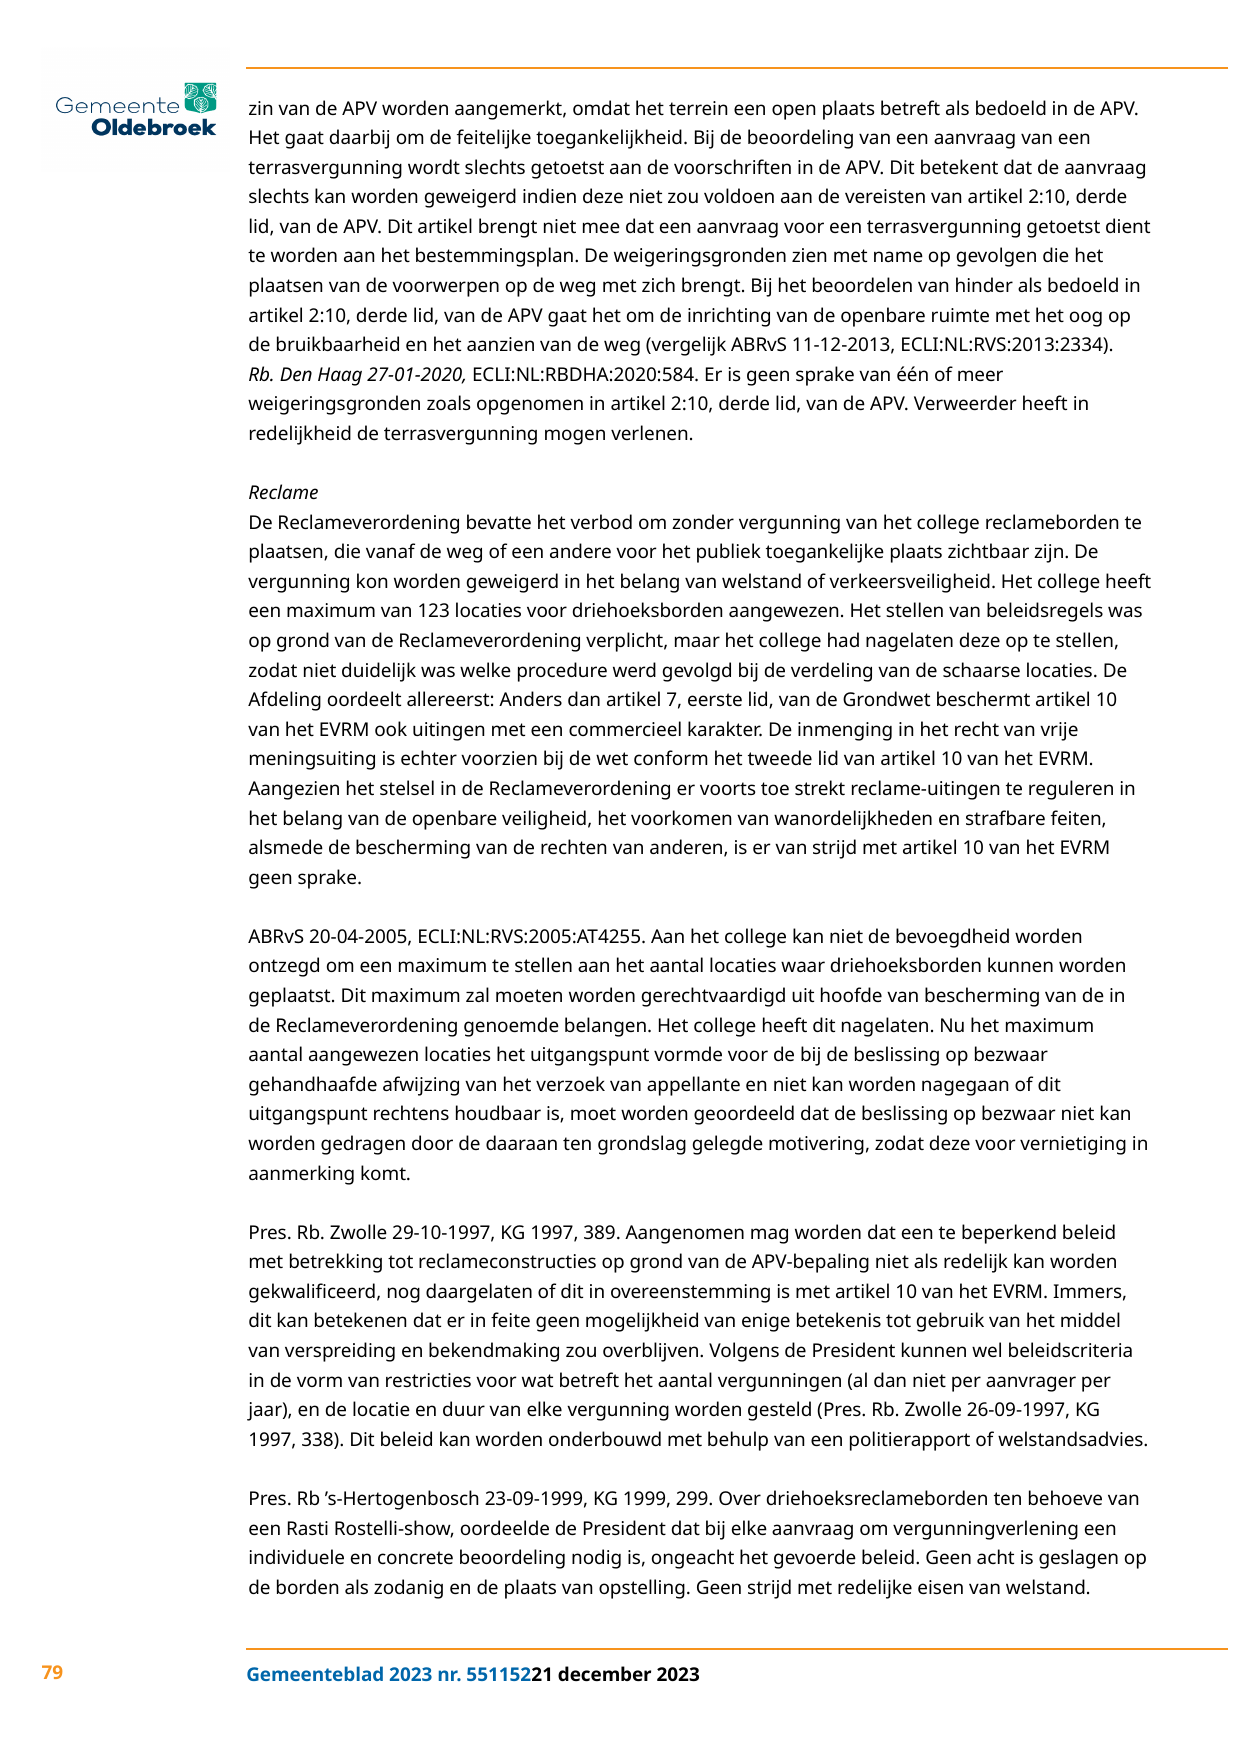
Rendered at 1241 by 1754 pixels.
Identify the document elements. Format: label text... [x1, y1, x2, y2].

text Reclame [248, 479, 1152, 505]
picture [41, 47, 231, 172]
text Pres. Rb ’s-Hertogenbosch 23-09-1999, KG 1999, 299. Over driehoeksreclameborden ten behoeve van een Rasti Rostelli-show, oordeelde de President dat bij elke aanvraag om vergunningverlening een individuele en concrete beoordeling nodig is, ongeacht het gevoerde beleid. Geen acht is geslagen op de borden als zodanig en de plaats van opstelling. Geen strijd met redelijke eisen van welstand. [248, 1485, 1152, 1600]
text ABRvS 20-04-2005, ECLI:NL:RVS:2005:AT4255. Aan het college kan niet de bevoegdheid worden ontzegd om een maximum te stellen aan het aantal locaties waar driehoeksborden kunnen worden geplaatst. Dit maximum zal moeten worden gerechtvaardigd uit hoofde van bescherming van de in de Reclameverordening genoemde belangen. Het college heeft dit nagelaten. Nu het maximum aantal aangewezen locaties het uitgangspunt vormde voor de bij de beslissing op bezwaar gehandhaafde afwijzing van het verzoek van appellante en niet kan worden nagegaan of dit uitgangspunt rechtens houdbaar is, moet worden geoordeeld dat de beslissing op bezwaar niet kan worden gedragen door de daaraan ten grondslag gelegde motivering, zodat deze voor vernietiging in aanmerking komt. [248, 923, 1152, 1186]
text zin van de APV worden aangemerkt, omdat het terrein een open plaats betreft als bedoeld in de APV. Het gaat daarbij om de feitelijke toegankelijkheid. Bij de beoordeling van een aanvraag van een terrasvergunning wordt slechts getoetst aan de voorschriften in de APV. Dit betekent dat de aanvraag slechts kan worden geweigerd indien deze niet zou voldoen aan de vereisten van artikel 2:10, derde lid, van de APV. Dit artikel brengt niet mee dat een aanvraag voor een terrasvergunning getoetst dient te worden aan het bestemmingsplan. De weigeringsgronden zien met name op gevolgen die het plaatsen van de voorwerpen op de weg met zich brengt. Bij het beoordelen van hinder als bedoeld in artikel 2:10, derde lid, van de APV gaat het om de inrichting van de openbare ruimte met het oog op de bruikbaarheid en het aanzien van de weg (vergelijk ABRvS 11-12-2013, ECLI:NL:RVS:2013:2334). [248, 95, 1152, 357]
text Rb. Den Haag 27-01-2020, ECLI:NL:RBDHA:2020:584. Er is geen sprake van één of meer weigeringsgronden zoals opgenomen in artikel 2:10, derde lid, van de APV. Verweerder heeft in redelijkheid de terrasvergunning mogen verlenen. [248, 361, 1152, 446]
text Pres. Rb. Zwolle 29-10-1997, KG 1997, 389. Aangenomen mag worden dat een te beperkend beleid met betrekking tot reclameconstructies op grond van de APV-bepaling niet als redelijk kan worden gekwalificeerd, nog daargelaten of dit in overeenstemming is met artikel 10 van het EVRM. Immers, dit kan betekenen dat er in feite geen mogelijkheid van enige betekenis tot gebruik van het middel van verspreiding en bekendmaking zou overblijven. Volgens de President kunnen wel beleidscriteria in de vorm van restricties voor wat betreft het aantal vergunningen (al dan niet per aanvrager per jaar), en de locatie en duur van elke vergunning worden gesteld (Pres. Rb. Zwolle 26-09-1997, KG 1997, 338). Dit beleid kan worden onderbouwd met behulp van een politierapport of welstandsadvies. [248, 1219, 1152, 1452]
text De Reclameverordening bevatte het verbod om zonder vergunning van het college reclameborden te plaatsen, die vanaf de weg of een andere voor het publiek toegankelijke plaats zichtbaar zijn. De vergunning kon worden geweigerd in het belang van welstand of verkeersveiligheid. Het college heeft een maximum van 123 locaties voor driehoeksborden aangewezen. Het stellen van beleidsregels was op grond van de Reclameverordening verplicht, maar het college had nagelaten deze op te stellen, zodat niet duidelijk was welke procedure werd gevolgd bij de verdeling van de schaarse locaties. De Afdeling oordeelt allereerst: Anders dan artikel 7, eerste lid, van de Grondwet beschermt artikel 10 van het EVRM ook uitingen met een commercieel karakter. De inmenging in het recht van vrije meningsuiting is echter voorzien bij de wet conform het tweede lid van artikel 10 van het EVRM. Aangezien het stelsel in de Reclameverordening er voorts toe strekt reclame-uitingen te reguleren in het belang van de openbare veiligheid, het voorkomen van wanordelijkheden en strafbare feiten, alsmede de bescherming van de rechten van anderen, is er van strijd met artikel 10 van het EVRM geen sprake. [248, 509, 1152, 890]
